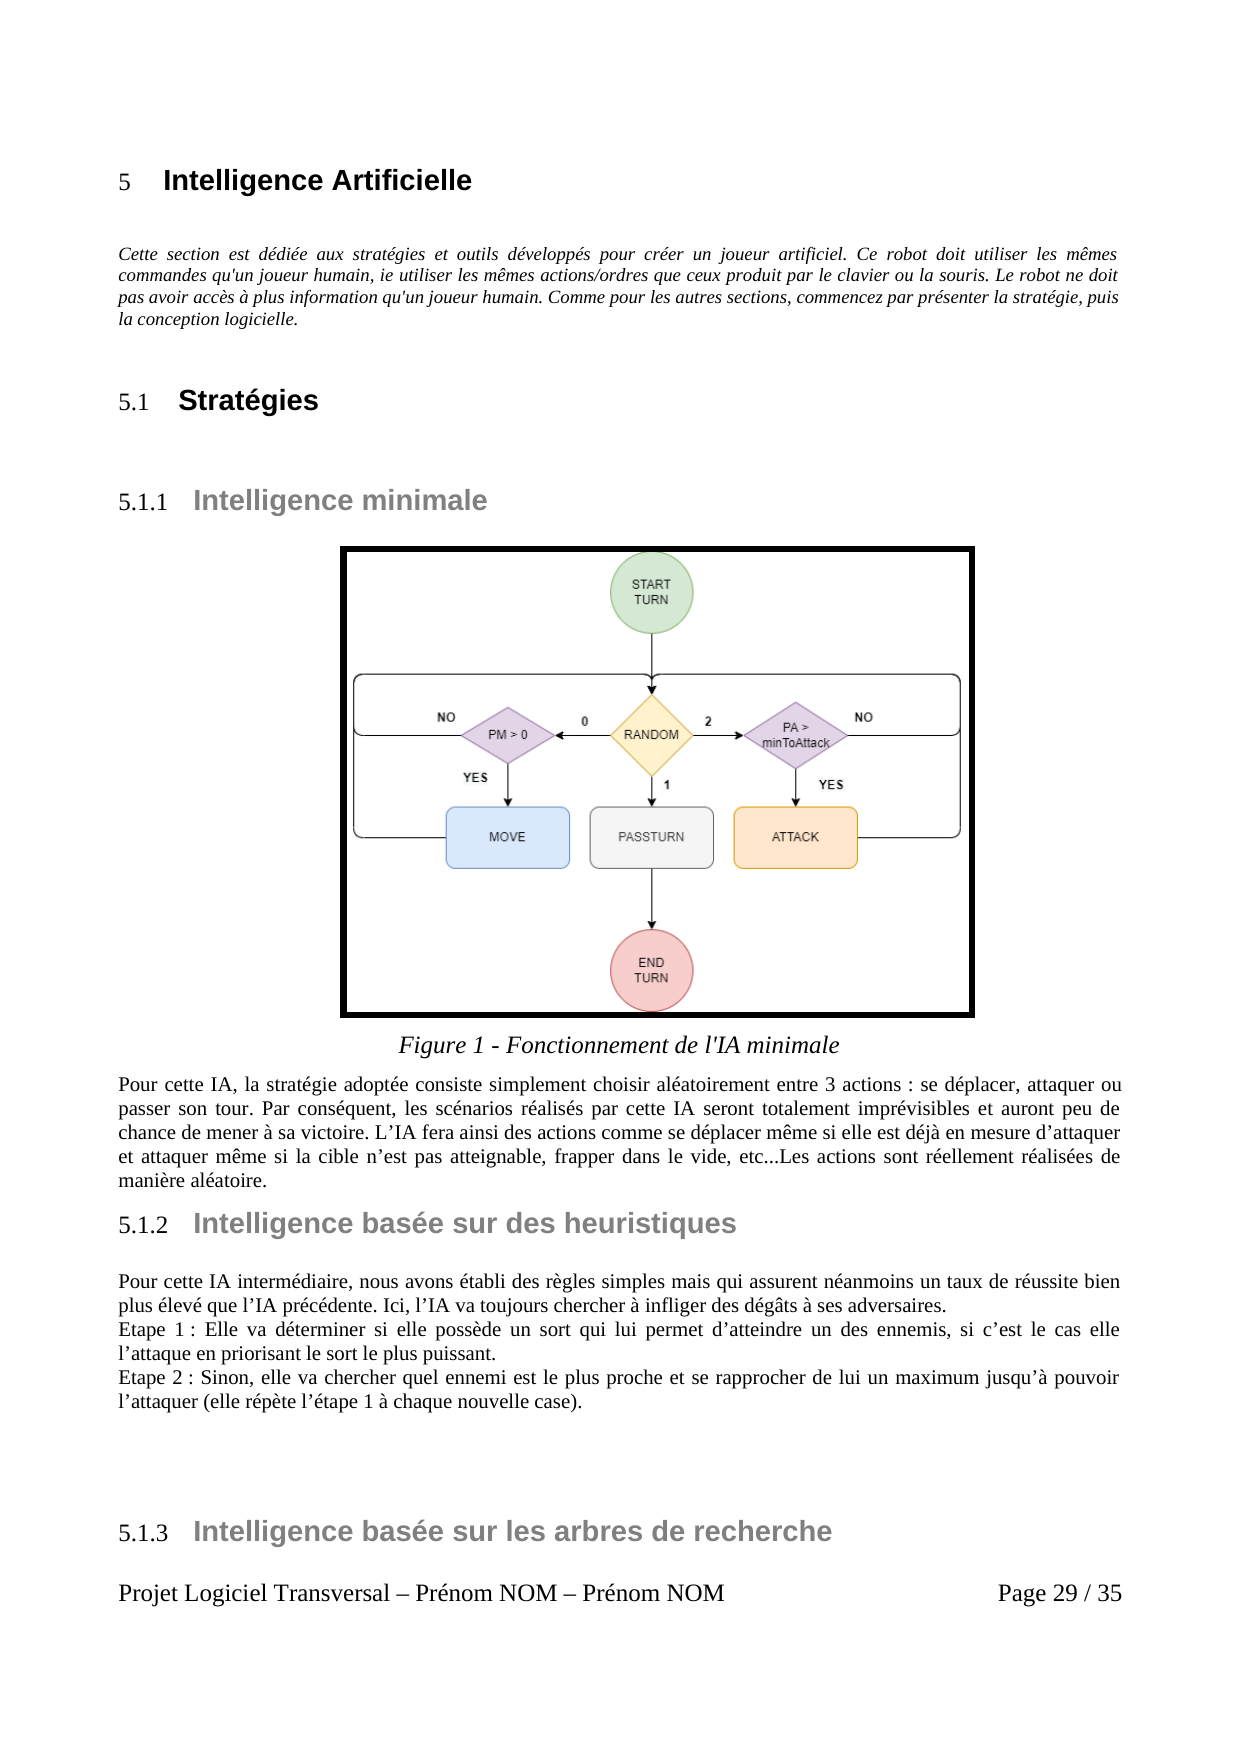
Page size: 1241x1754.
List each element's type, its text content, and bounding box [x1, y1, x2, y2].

list Stratégies [118, 383, 1122, 416]
list Intelligence basée sur les arbres de recherche [118, 1514, 1122, 1548]
text Cette section est dédiée aux stratégies et outils développés pour créer un joueur artificiel. Ce robot doit utiliser les mêmes commandes qu'un joueur humain, ie utiliser les mêmes actions/ordres que ceux produit par le clavier ou la souris. Le robot ne doit pas avoir accès à plus information qu'un joueur humain. Comme pour les autres sections, commencez par présenter la stratégie, puis la conception logicielle. [118, 243, 1122, 329]
text Etape 1 : Elle va déterminer si elle possède un sort qui lui permet d’atteindre un des ennemis, si c’est le cas elle l’attaque en priorisant le sort le plus puissant. [118, 1317, 1122, 1365]
text Etape 2 : Sinon, elle va chercher quel ennemi est le plus proche et se rapprocher de lui un maximum jusqu’à pouvoir l’attaquer (elle répète l’étape 1 à chaque nouvelle case). [118, 1365, 1122, 1413]
list Intelligence basée sur des heuristiques [118, 1207, 1122, 1240]
text Pour cette IA intermédiaire, nous avons établi des règles simples mais qui assurent néanmoins un taux de réussite bien plus élevé que l’IA précédente. Ici, l’IA va toujours chercher à infliger des dégâts à ses adversaires. [118, 1269, 1122, 1317]
text Pour cette IA, la stratégie adoptée consiste simplement choisir aléatoirement entre 3 actions : se déplacer, attaquer ou passer son tour. Par conséquent, les scénarios réalisés par cette IA seront totalement imprévisibles et auront peu de chance de mener à sa victoire. L’IA fera ainsi des actions comme se déplacer même si elle est déjà en mesure d’attaquer et attaquer même si la cible n’est pas atteignable, frapper dans le vide, etc...Les actions sont réellement réalisées de manière aléatoire. [118, 1072, 1122, 1192]
text Figure 1 - Fonctionnement de l'IA minimale [118, 1030, 1122, 1059]
list Intelligence minimale [118, 483, 1122, 517]
list Intelligence Artificielle [118, 163, 1122, 196]
